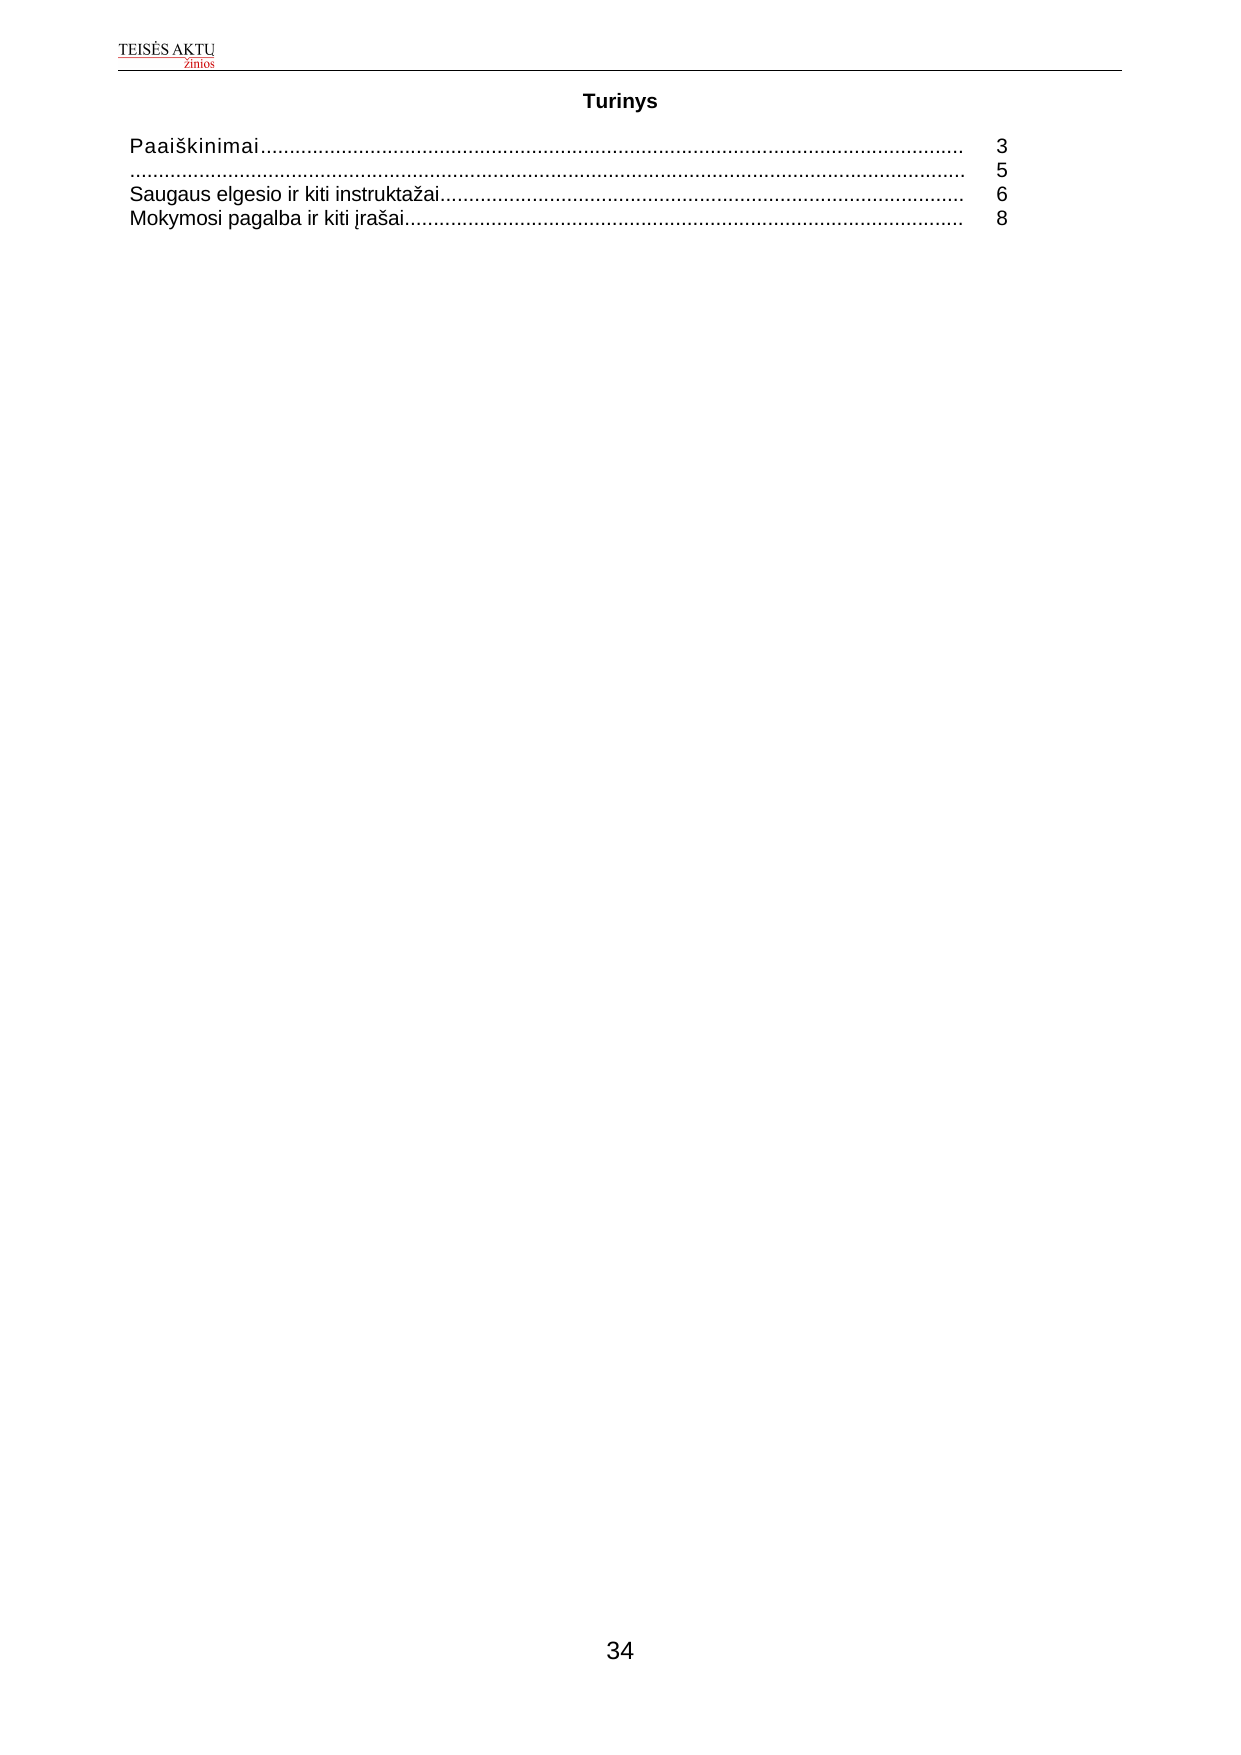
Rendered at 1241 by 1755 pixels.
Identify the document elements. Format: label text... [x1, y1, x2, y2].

table_cell ................................................................................................................................................. [118, 158, 985, 181]
table_header Paaiškinimai.......................................................................................................................... [118, 134, 985, 157]
table_cell Saugaus elgesio ir kiti instruktažai........................................................................................... [118, 181, 985, 205]
table_cell 8 [985, 205, 1056, 229]
table_header 3 [985, 134, 1056, 157]
table_cell Mokymosi pagalba ir kiti įrašai................................................................................................. [118, 205, 985, 229]
table_cell 6 [985, 181, 1056, 205]
table_cell 5 [985, 158, 1056, 181]
text Turinys [118, 89, 1122, 113]
